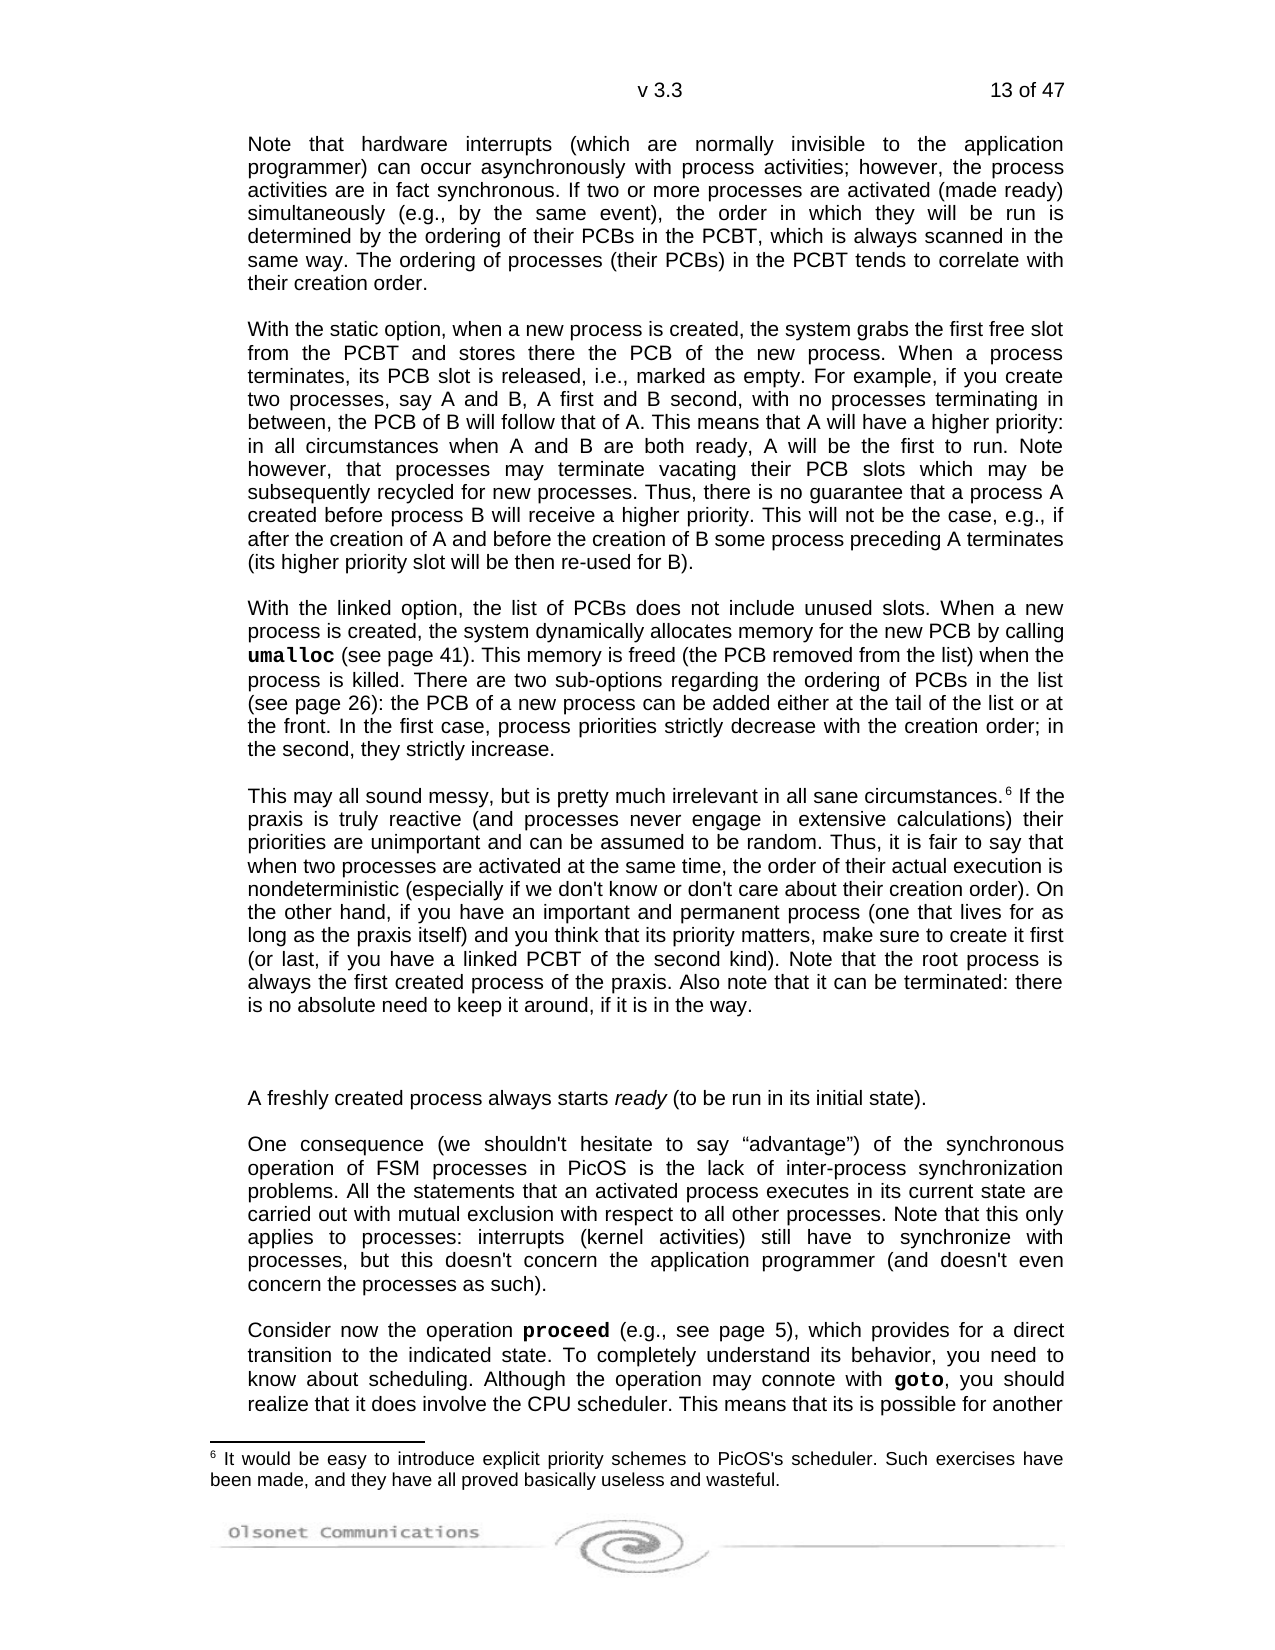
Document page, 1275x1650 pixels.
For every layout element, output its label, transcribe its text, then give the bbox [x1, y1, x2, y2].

text A freshly created process always starts ready (to be run in its initial state). [247, 1086, 1065, 1110]
text It would be easy to introduce explicit priority schemes to PicOS's scheduler. Such exercises have been made, and they have all proved basically useless and wasteful. [210, 1448, 1065, 1490]
text With the linked option, the list of PCBs does not include unused slots. When a new process is created, the system dynamically allocates memory for the new PCB by calling umalloc (see page 42). This memory is freed (the PCB removed from the list) when the process is killed. There are two sub-options regarding the ordering of PCBs in the list (see page 26): the PCB of a new process can be added either at the tail of the list or at the front. In the first case, process priorities strictly decrease with the creation order; in the second, they strictly increase. [247, 597, 1065, 761]
text One consequence (we shouldn't hesitate to say “advantage”) of the synchronous operation of FSM processes in PicOS is the lack of inter-process synchronization problems. All the statements that an activated process executes in its current state are carried out with mutual exclusion with respect to all other processes. Note that this only applies to processes: interrupts (kernel activities) still have to synchronize with processes, but this doesn't concern the application programmer (and doesn't even concern the processes as such). [247, 1133, 1065, 1296]
text This may all sound messy, but is pretty much irrelevant in all sane circumstances. If the praxis is truly reactive (and processes never engage in extensive calculations) their priorities are unimportant and can be assumed to be random. Thus, it is fair to say that when two processes are activated at the same time, the order of their actual execution is nondeterministic (especially if we don't know or don't care about their creation order). On the other hand, if you have an important and permanent process (one that lives for as long as the praxis itself) and you think that its priority matters, make sure to create it first (or last, if you have a linked PCBT of the second kind). Note that the root process is always the first created process of the praxis. Also note that it can be terminated: there is no absolute need to keep it around, if it is in the way. [247, 784, 1065, 1017]
text With the static option, when a new process is created, the system grabs the first free slot from the PCBT and stores there the PCB of the new process. When a process terminates, its PCB slot is released, i.e., marked as empty. For example, if you create two processes, say A and B, A first and B second, with no processes terminating in between, the PCB of B will follow that of A. This means that A will have a higher priority: in all circumstances when A and B are both ready, A will be the first to run. Note however, that processes may terminate vacating their PCB slots which may be subsequently recycled for new processes. Thus, there is no guarantee that a process A created before process B will receive a higher priority. This will not be the case, e.g., if after the creation of A and before the creation of B some process preceding A terminates (its higher priority slot will be then re-used for B). [247, 318, 1065, 573]
picture [210, 1504, 1065, 1596]
text Note that hardware interrupts (which are normally invisible to the application programmer) can occur asynchronously with process activities; however, the process activities are in fact synchronous. If two or more processes are activated (made ready) simultaneously (e.g., by the same event), the order in which they will be run is determined by the ordering of their PCBs in the PCBT, which is always scanned in the same way. The ordering of processes (their PCBs) in the PCBT tends to correlate with their creation order. [247, 132, 1065, 295]
text Consider now the operation proceed (e.g., see page 5), which provides for a direct transition to the indicated state. To completely understand its behavior, you need to know about scheduling. Although the operation may connote with goto, you should realize that it does involve the CPU scheduler. This means that its is possible for another [247, 1319, 1065, 1415]
